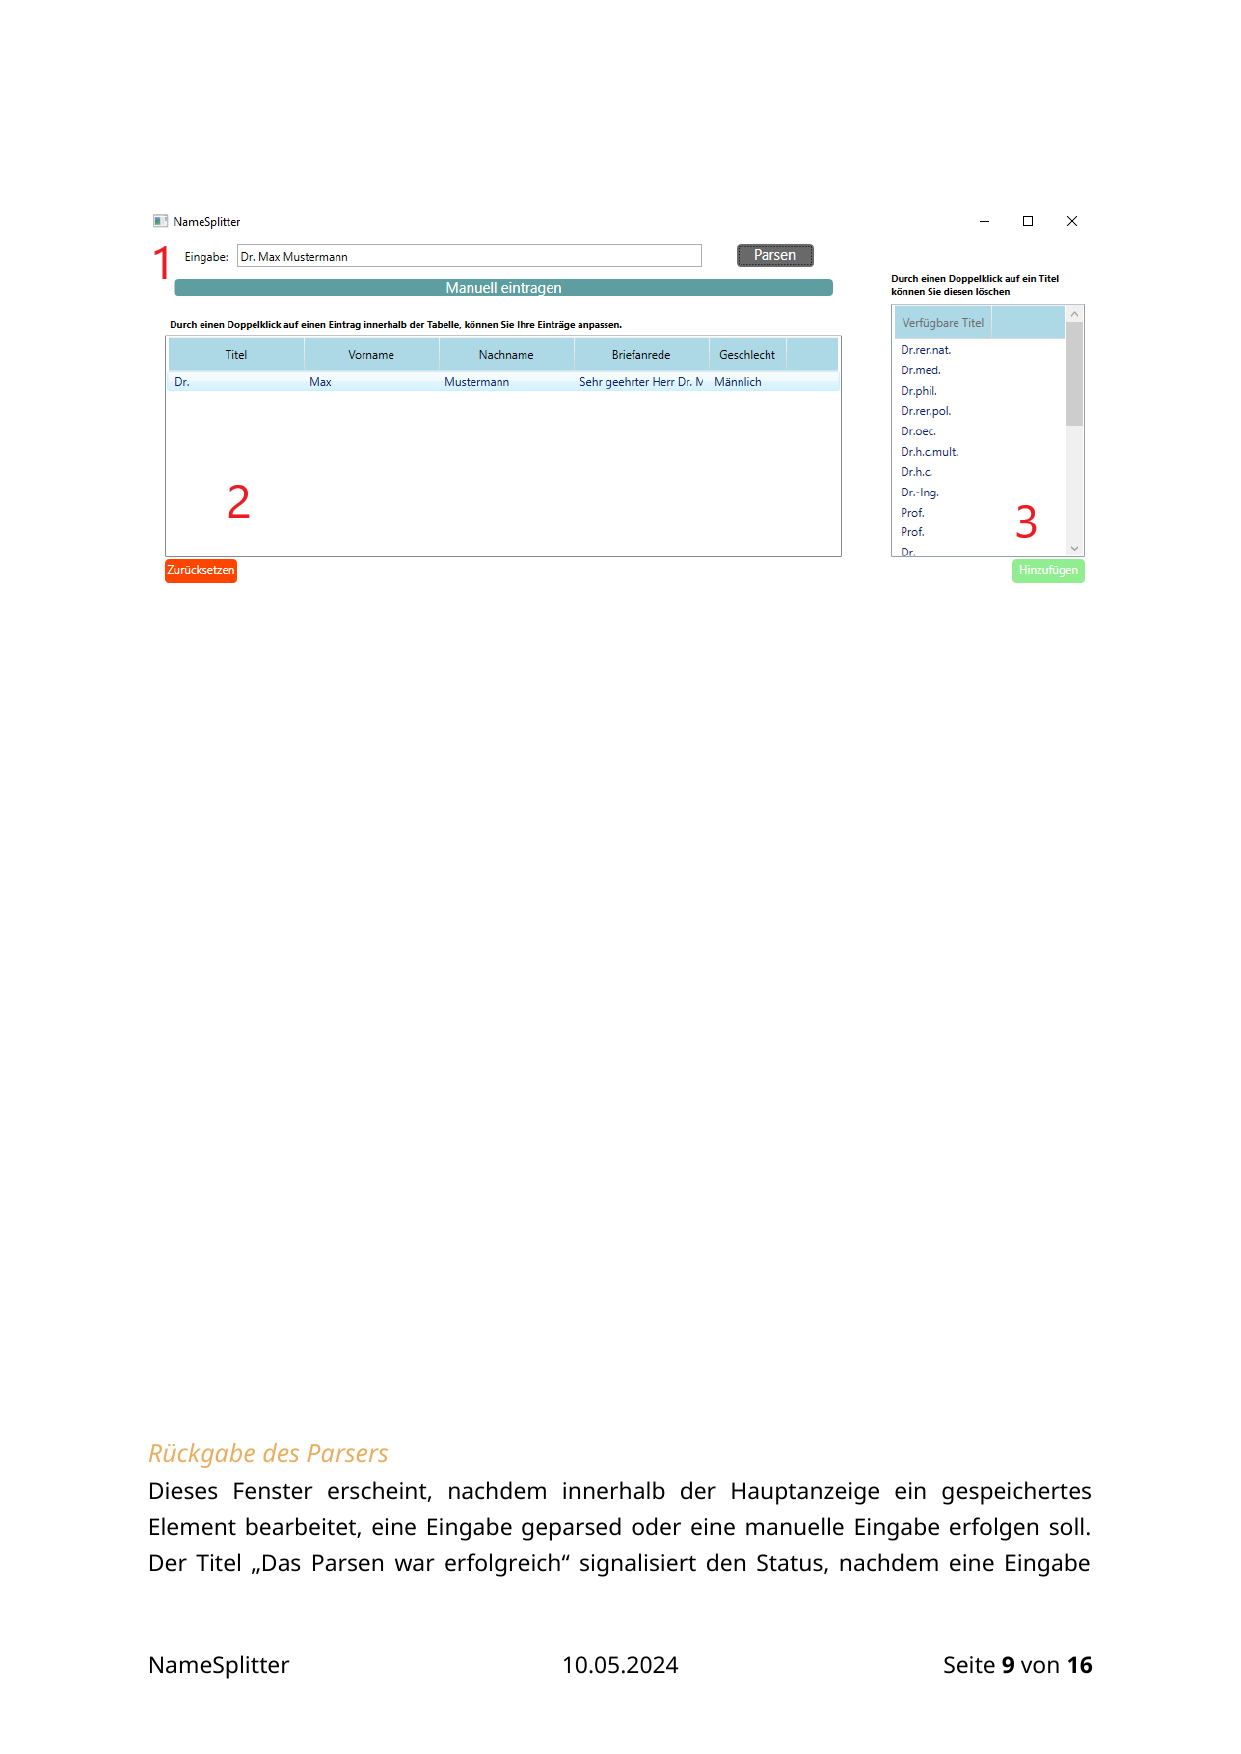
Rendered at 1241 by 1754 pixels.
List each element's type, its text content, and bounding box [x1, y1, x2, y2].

text Dieses Fenster erscheint, nachdem innerhalb der Hauptanzeige ein gespeichertes Element bearbeitet, eine Eingabe geparsed oder eine manuelle Eingabe erfolgen soll. Der Titel „Das Parsen war erfolgreich“ signalisiert den Status, nachdem eine Eingabe [148, 1475, 1093, 1578]
subtitle Rückgabe des Parsers [148, 1436, 1093, 1470]
